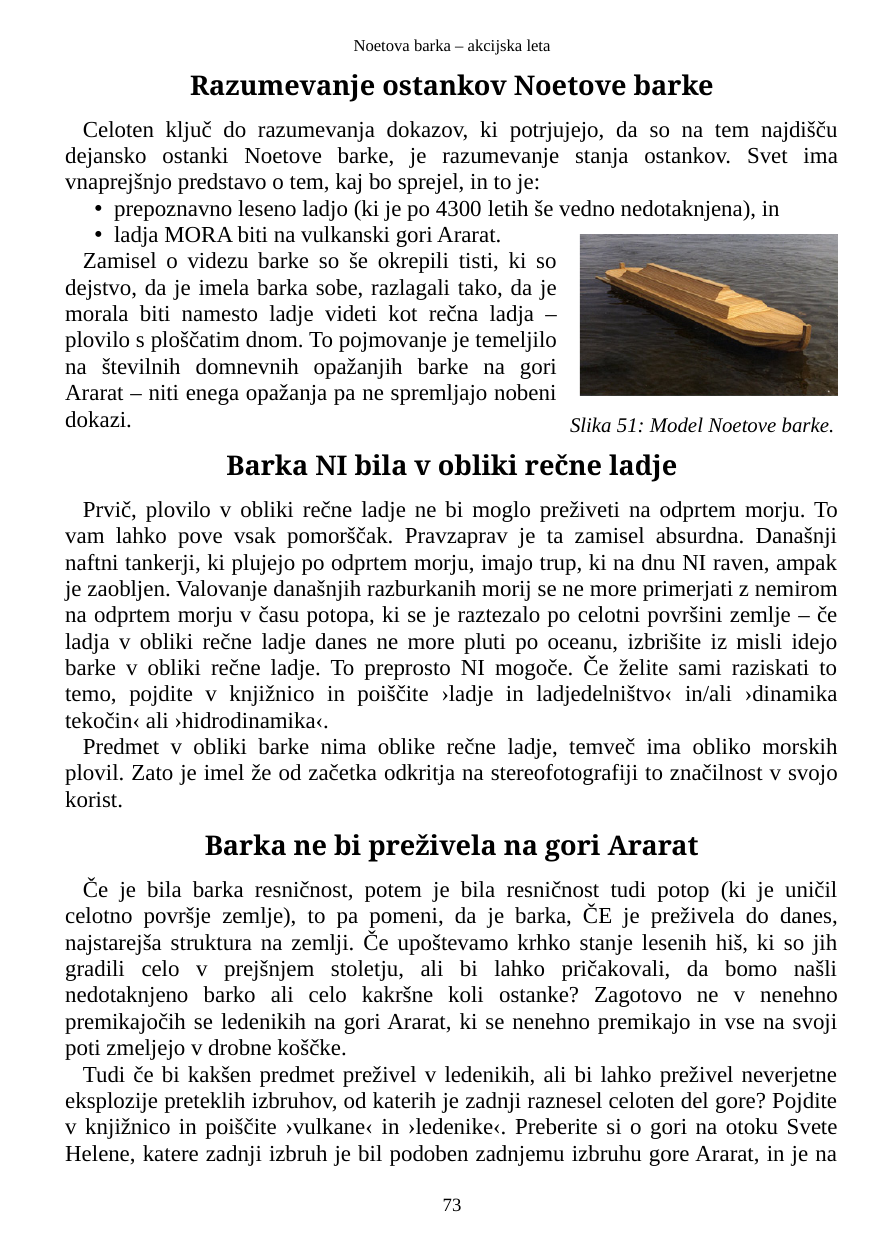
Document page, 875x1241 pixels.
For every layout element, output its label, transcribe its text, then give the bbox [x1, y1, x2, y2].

list Slika 51: Model Noetove barke. [558, 396, 848, 437]
subtitle Barka NI bila v obliki rečne ladje [65, 447, 839, 483]
text Prvič, plovilo v obliki rečne ladje ne bi moglo preživeti na odprtem morju. To vam lahko pove vsak pomorščak. Pravzaprav je ta zamisel absurdna. Današnji naftni tankerji, ki plujejo po odprtem morju, imajo trup, ki na dnu NI raven, ampak je zaobljen. Valovanje današnjih razburkanih morij se ne more primerjati z nemirom na odprtem morju v času potopa, ki se je raztezalo po celotni površini zemlje – če ladja v obliki rečne ladje danes ne more pluti po oceanu, izbrišite iz misli idejo barke v obliki rečne ladje. To preprosto NI mogoče. Če želite sami raziskati to temo, pojdite v knjižnico in poiščite ›ladje in ladjedelništvo‹ in/ali ›dinamika tekočin‹ ali ›hidrodinamika‹. [65, 496, 839, 733]
text Predmet v obliki barke nima oblike rečne ladje, temveč ima obliko morskih plovil. Zato je imel že od začetka odkritja na stereofotografiji to značilnost v svojo korist. [65, 733, 839, 812]
subtitle Barka ne bi preživela na gori Ararat [65, 827, 839, 864]
picture [579, 234, 838, 396]
subtitle Razumevanje ostankov Noetove barke [65, 66, 839, 103]
text Tudi če bi kakšen predmet preživel v ledenikih, ali bi lahko preživel neverjetne eksplozije preteklih izbruhov, od katerih je zadnji raznesel celoten del gore? Pojdite v knjižnico in poiščite ›vulkane‹ in ›ledenike‹. Preberite si o gori na otoku Svete Helene, katere zadnji izbruh je bil podoben zadnjemu izbruhu gore Ararat, in je na [65, 1061, 839, 1166]
text Če je bila barka resničnost, potem je bila resničnost tudi potop (ki je uničil celotno površje zemlje), to pa pomeni, da je barka, ČE je preživela do danes, najstarejša struktura na zemlji. Če upoštevamo krhko stanje lesenih hiš, ki so jih gradili celo v prejšnjem stoletju, ali bi lahko pričakovali, da bomo našli nedotaknjeno barko ali celo kakršne koli ostanke? Zagotovo ne v nenehno premikajočih se ledenikih na gori Ararat, ki se nenehno premikajo in vse na svoji poti zmeljejo v drobne koščke. [65, 876, 839, 1061]
text Zamisel o videzu barke so še okrepili tisti, ki so dejstvo, da je imela barka sobe, razlagali tako, da je morala biti namesto ladje videti kot rečna ladja – plovilo s ploščatim dnom. To pojmovanje je temeljilo na številnih domnevnih opažanjih barke na gori Ararat – niti enega opažanja pa ne spremljajo nobeni dokazi. [65, 247, 558, 432]
list prepoznavno leseno ladjo (ki je po 4300 letih še vedno nedotaknjena), in [94, 195, 839, 221]
text Celoten ključ do razumevanja dokazov, ki potrjujejo, da so na tem najdišču dejansko ostanki Noetove barke, je razumevanje stanja ostankov. Svet ima vnaprejšnjo predstavo o tem, kaj bo sprejel, in to je: [65, 116, 839, 195]
list ladja MORA biti na vulkanski gori Ararat. [94, 221, 839, 247]
